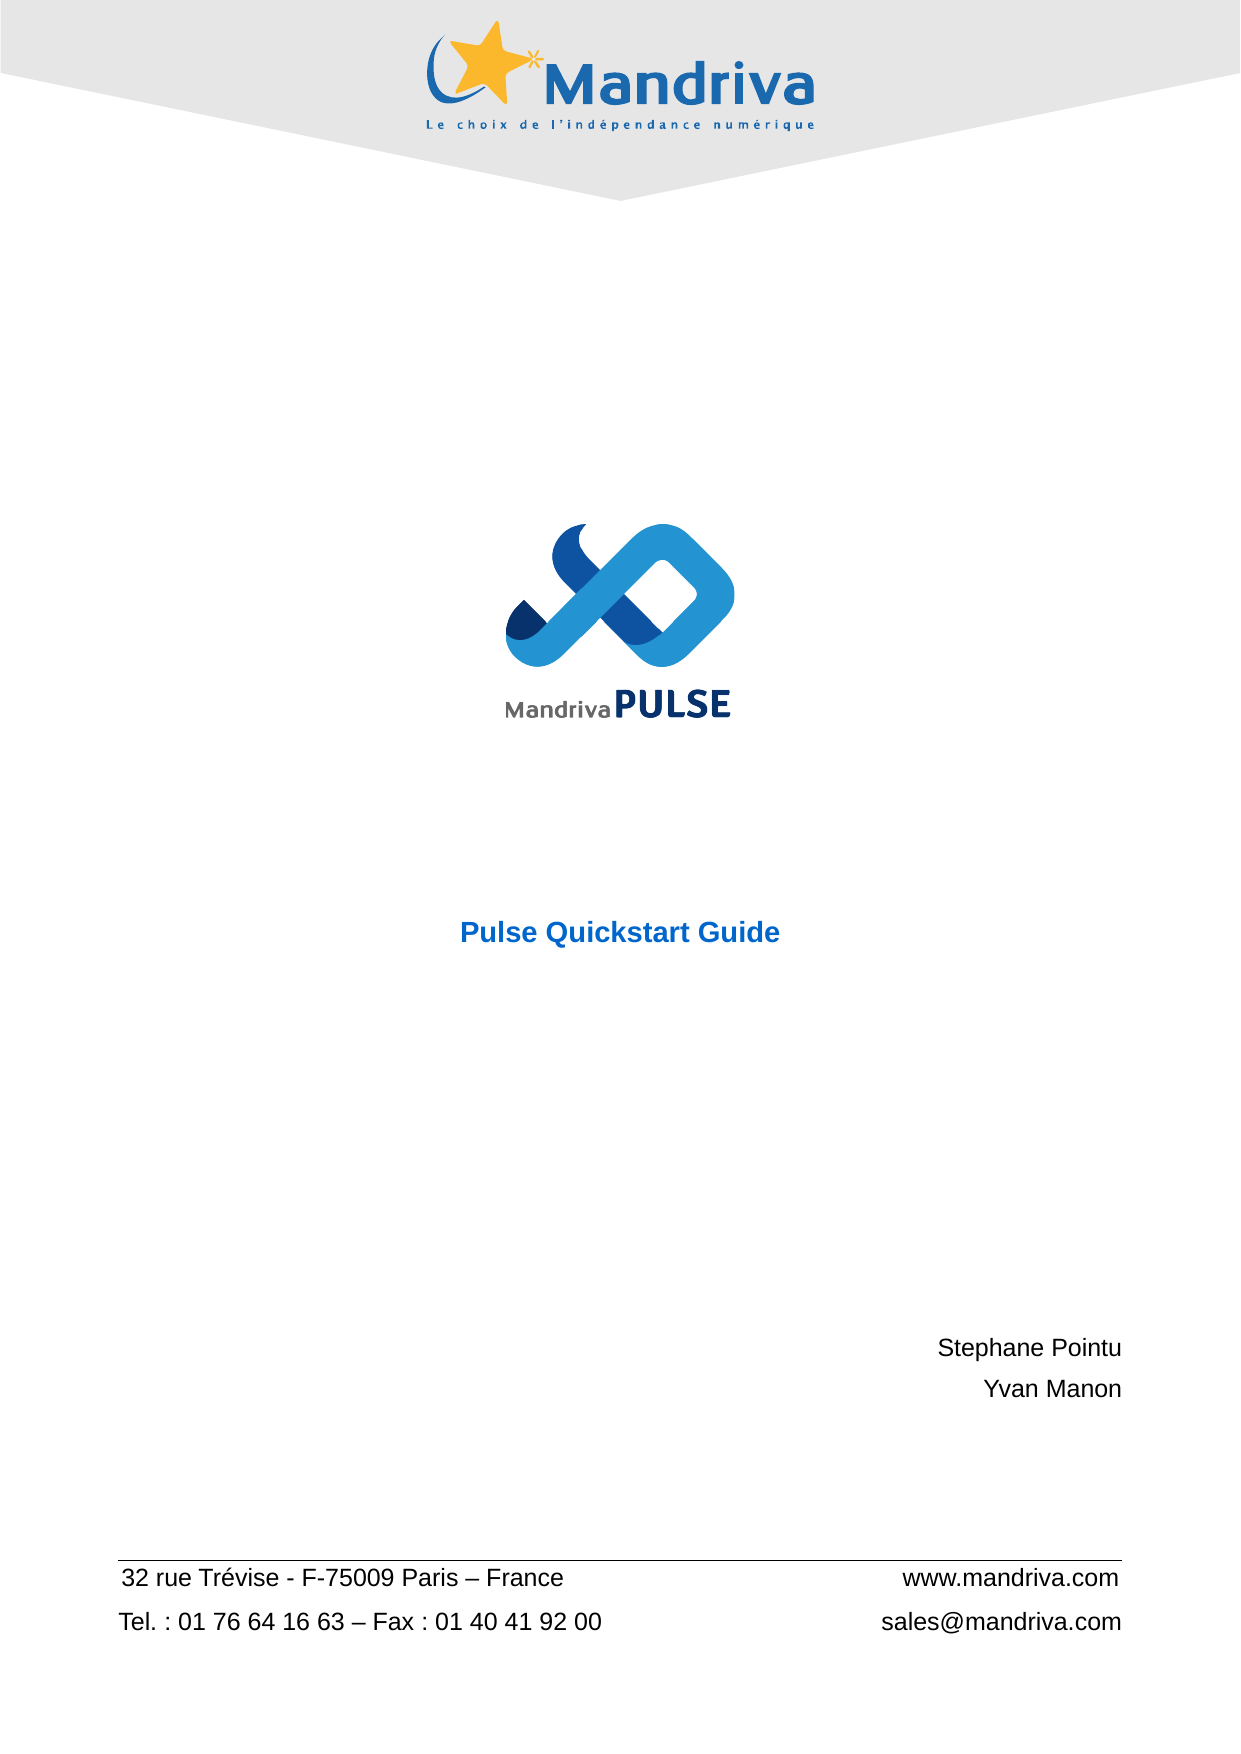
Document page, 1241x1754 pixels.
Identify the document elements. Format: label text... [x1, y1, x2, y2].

picture [506, 524, 735, 718]
text Stephane Pointu [118, 1332, 1122, 1361]
text Yvan Manon [118, 1374, 1122, 1402]
title Pulse Quickstart Guide [118, 915, 1122, 949]
